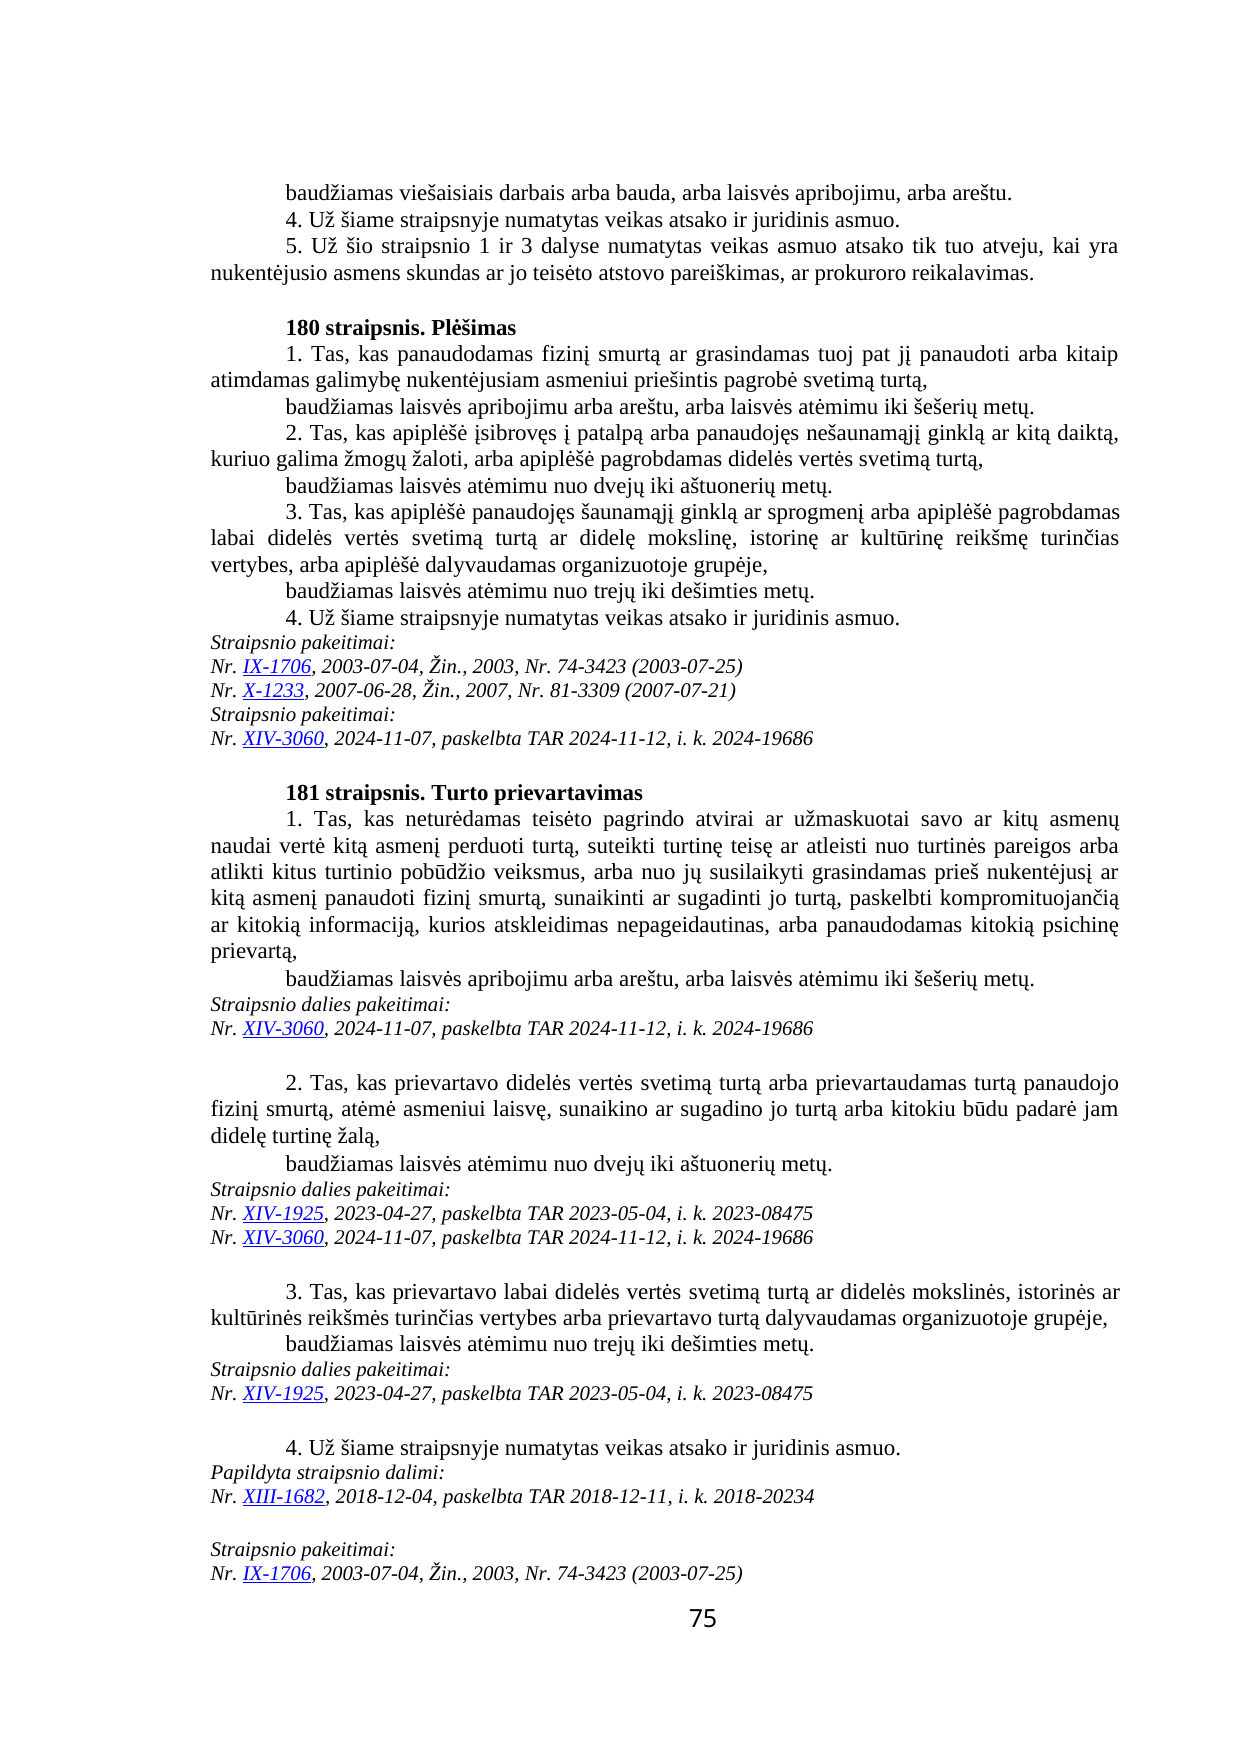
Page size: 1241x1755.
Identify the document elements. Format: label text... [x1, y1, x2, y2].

text Nr. IX-1706, 2003-07-04, Žin., 2003, Nr. 74-3423 (2003-07-25) [210, 1561, 1120, 1585]
text 1. Tas, kas panaudodamas fizinį smurtą ar grasindamas tuoj pat jį panaudoti arba kitaip atimdamas galimybę nukentėjusiam asmeniui priešintis pagrobė svetimą turtą, [210, 340, 1120, 393]
text 2. Tas, kas apiplėšė įsibrovęs į patalpą arba panaudojęs nešaunamąjį ginklą ar kitą daiktą, kuriuo galima žmogų žaloti, arba apiplėšė pagrobdamas didelės vertės svetimą turtą, [210, 419, 1120, 472]
text 180 straipsnis. Plėšimas [210, 314, 1120, 340]
text 4. Už šiame straipsnyje numatytas veikas atsako ir juridinis asmuo. [210, 1434, 1120, 1460]
text Nr. X-1233, 2007-06-28, Žin., 2007, Nr. 81-3309 (2007-07-21) [210, 678, 1120, 702]
text Straipsnio dalies pakeitimai: [210, 1357, 1120, 1381]
text baudžiamas laisvės apribojimu arba areštu, arba laisvės atėmimu iki šešerių metų. [210, 393, 1120, 419]
text baudžiamas laisvės atėmimu nuo dvejų iki aštuonerių metų. [210, 1148, 1120, 1177]
text Nr. XIII-1682, 2018-12-04, paskelbta TAR 2018-12-11, i. k. 2018-20234 [210, 1484, 1120, 1508]
text baudžiamas laisvės atėmimu nuo dvejų iki aštuonerių metų. [210, 472, 1120, 498]
text Straipsnio pakeitimai: [210, 630, 1120, 654]
text baudžiamas laisvės atėmimu nuo trejų iki dešimties metų. [210, 577, 1120, 603]
text Nr. XIV-3060, 2024-11-07, paskelbta TAR 2024-11-12, i. k. 2024-19686 [210, 1016, 1120, 1040]
text Straipsnio pakeitimai: [210, 702, 1120, 726]
text Straipsnio pakeitimai: [210, 1537, 1120, 1561]
text Nr. IX-1706, 2003-07-04, Žin., 2003, Nr. 74-3423 (2003-07-25) [210, 654, 1120, 678]
text Nr. XIV-1925, 2023-04-27, paskelbta TAR 2023-05-04, i. k. 2023-08475 [210, 1381, 1120, 1405]
text baudžiamas laisvės apribojimu arba areštu, arba laisvės atėmimu iki šešerių metų. [210, 963, 1120, 992]
text 4. Už šiame straipsnyje numatytas veikas atsako ir juridinis asmuo. [210, 206, 1120, 232]
text Nr. XIV-3060, 2024-11-07, paskelbta TAR 2024-11-12, i. k. 2024-19686 [210, 1225, 1120, 1249]
text 5. Už šio straipsnio 1 ir 3 dalyse numatytas veikas asmuo atsako tik tuo atveju, kai yra nukentėjusio asmens skundas ar jo teisėto atstovo pareiškimas, ar prokuroro reikalavimas. [210, 232, 1120, 285]
text 3. Tas, kas prievartavo labai didelės vertės svetimą turtą ar didelės mokslinės, istorinės ar kultūrinės reikšmės turinčias vertybes arba prievartavo turtą dalyvaudamas organizuotoje grupėje, [210, 1278, 1120, 1331]
text Nr. XIV-3060, 2024-11-07, paskelbta TAR 2024-11-12, i. k. 2024-19686 [210, 726, 1120, 750]
text 4. Už šiame straipsnyje numatytas veikas atsako ir juridinis asmuo. [210, 603, 1120, 630]
text baudžiamas laisvės atėmimu nuo trejų iki dešimties metų. [210, 1331, 1120, 1357]
text 1. Tas, kas neturėdamas teisėto pagrindo atvirai ar užmaskuotai savo ar kitų asmenų naudai vertė kitą asmenį perduoti turtą, suteikti turtinę teisę ar atleisti nuo turtinės pareigos arba atlikti kitus turtinio pobūdžio veiksmus, arba nuo jų susilaikyti grasindamas prieš nukentėjusį ar kitą asmenį panaudoti fizinį smurtą, sunaikinti ar sugadinti jo turtą, paskelbti kompromituojančią ar kitokią informaciją, kurios atskleidimas nepageidautinas, arba panaudodamas kitokią psichinę prievartą, [210, 805, 1120, 963]
text 181 straipsnis. Turto prievartavimas [210, 779, 1120, 805]
text Papildyta straipsnio dalimi: [210, 1460, 1120, 1484]
text Straipsnio dalies pakeitimai: [210, 1177, 1120, 1201]
text Nr. XIV-1925, 2023-04-27, paskelbta TAR 2023-05-04, i. k. 2023-08475 [210, 1201, 1120, 1225]
text baudžiamas viešaisiais darbais arba bauda, arba laisvės apribojimu, arba areštu. [210, 179, 1120, 206]
text 2. Tas, kas prievartavo didelės vertės svetimą turtą arba prievartaudamas turtą panaudojo fizinį smurtą, atėmė asmeniui laisvę, sunaikino ar sugadino jo turtą arba kitokiu būdu padarė jam didelę turtinę žalą, [210, 1069, 1120, 1148]
text 3. Tas, kas apiplėšė panaudojęs šaunamąjį ginklą ar sprogmenį arba apiplėšė pagrobdamas labai didelės vertės svetimą turtą ar didelę mokslinę, istorinę ar kultūrinę reikšmę turinčias vertybes, arba apiplėšė dalyvaudamas organizuotoje grupėje, [210, 498, 1120, 577]
text Straipsnio dalies pakeitimai: [210, 992, 1120, 1016]
